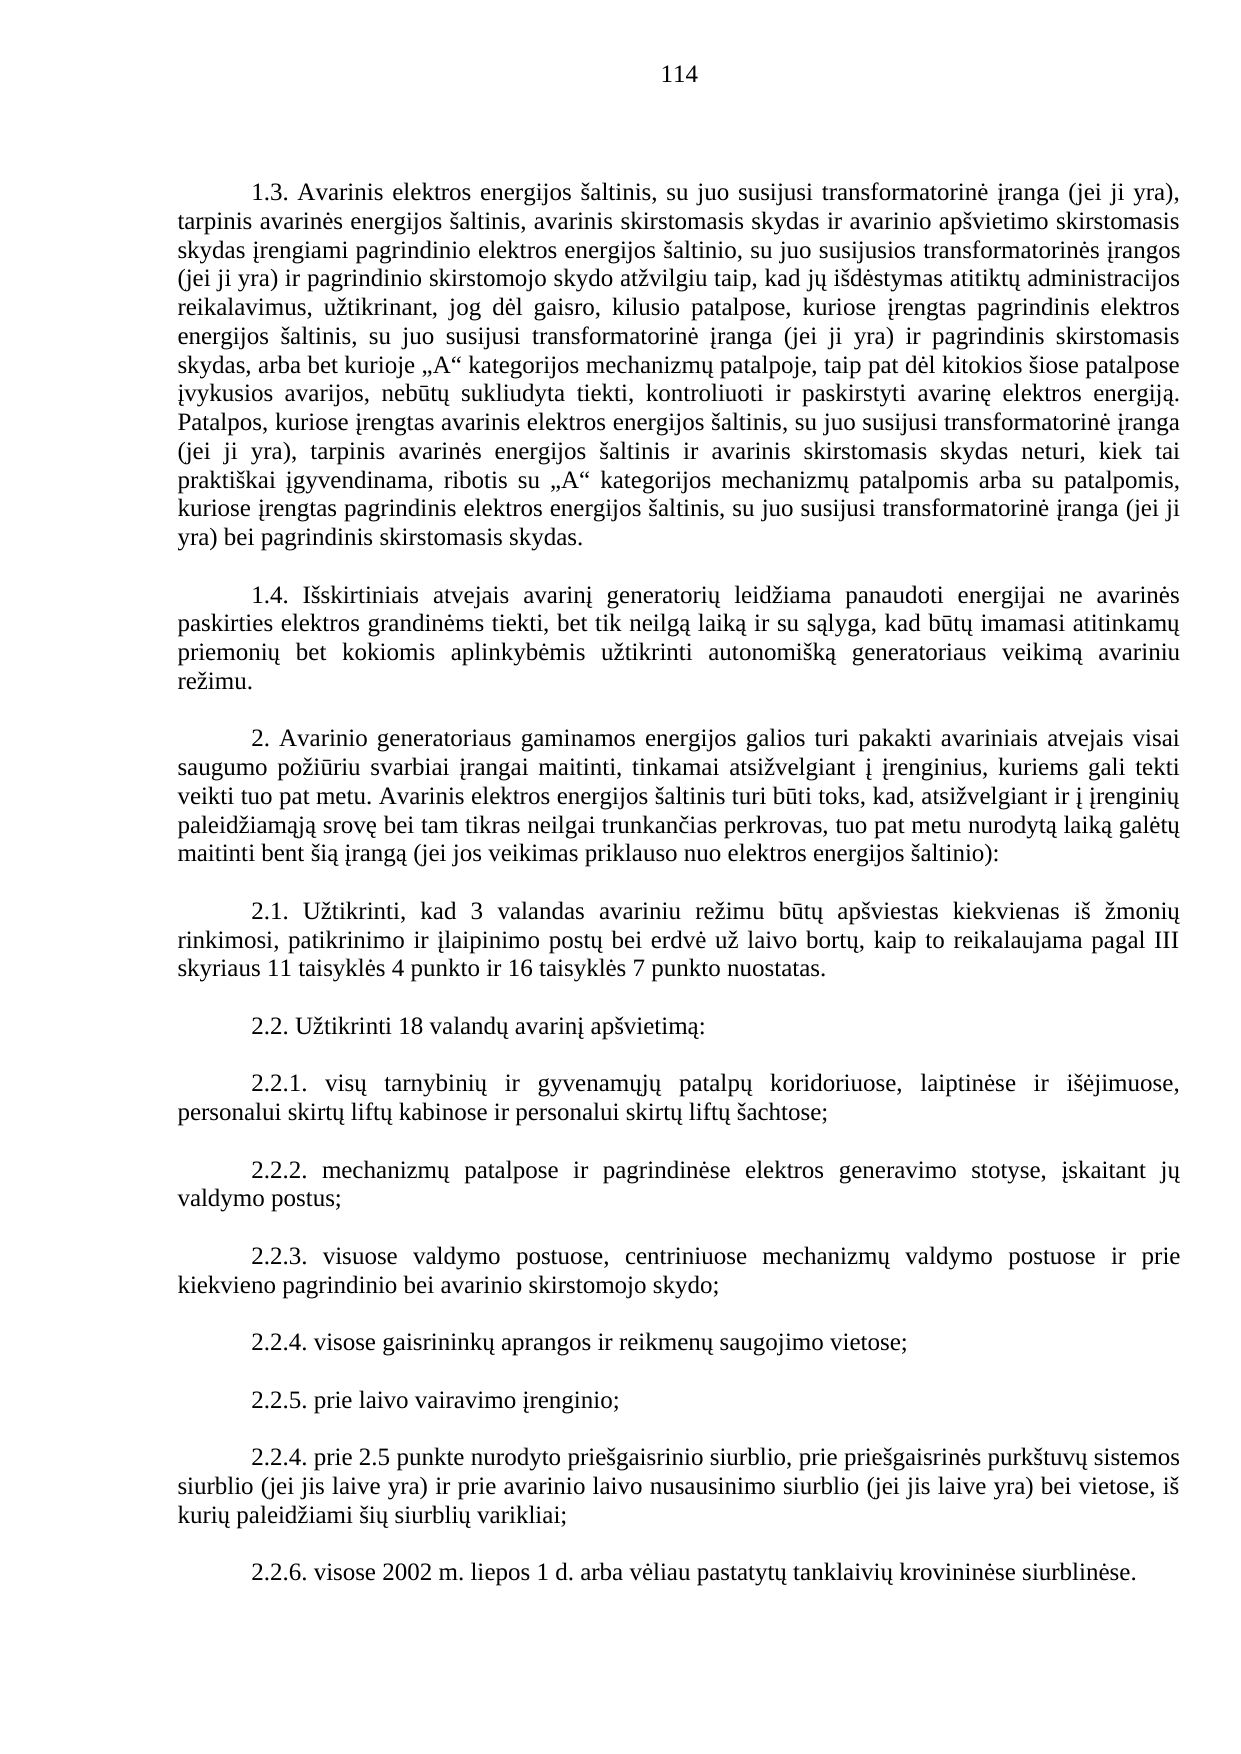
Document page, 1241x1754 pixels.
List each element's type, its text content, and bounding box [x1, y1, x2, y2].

text 2.2.4. visose gaisrininkų aprangos ir reikmenų saugojimo vietose; [177, 1327, 1181, 1356]
text 2.2.5. prie laivo vairavimo įrenginio; [177, 1385, 1181, 1413]
text 1.3. Avarinis elektros energijos šaltinis, su juo susijusi transformatorinė įranga (jei ji yra), tarpinis avarinės energijos šaltinis, avarinis skirstomasis skydas ir avarinio apšvietimo skirstomasis skydas įrengiami pagrindinio elektros energijos šaltinio, su juo susijusios transformatorinės įrangos (jei ji yra) ir pagrindinio skirstomojo skydo atžvilgiu taip, kad jų išdėstymas atitiktų administracijos reikalavimus, užtikrinant, jog dėl gaisro, kilusio patalpose, kuriose įrengtas pagrindinis elektros energijos šaltinis, su juo susijusi transformatorinė įranga (jei ji yra) ir pagrindinis skirstomasis skydas, arba bet kurioje „A“ kategorijos mechanizmų patalpoje, taip pat dėl kitokios šiose patalpose įvykusios avarijos, nebūtų sukliudyta tiekti, kontroliuoti ir paskirstyti avarinę elektros energiją. Patalpos, kuriose įrengtas avarinis elektros energijos šaltinis, su juo susijusi transformatorinė įranga (jei ji yra), tarpinis avarinės energijos šaltinis ir avarinis skirstomasis skydas neturi, kiek tai praktiškai įgyvendinama, ribotis su „A“ kategorijos mechanizmų patalpomis arba su patalpomis, kuriose įrengtas pagrindinis elektros energijos šaltinis, su juo susijusi transformatorinė įranga (jei ji yra) bei pagrindinis skirstomasis skydas. [177, 177, 1181, 551]
text 2.2.2. mechanizmų patalpose ir pagrindinėse elektros generavimo stotyse, įskaitant jų valdymo postus; [177, 1155, 1181, 1212]
text 2.2.4. prie 2.5 punkte nurodyto priešgaisrinio siurblio, prie priešgaisrinės purkštuvų sistemos siurblio (jei jis laive yra) ir prie avarinio laivo nusausinimo siurblio (jei jis laive yra) bei vietose, iš kurių paleidžiami šių siurblių varikliai; [177, 1442, 1181, 1528]
text 1.4. Išskirtiniais atvejais avarinį generatorių leidžiama panaudoti energijai ne avarinės paskirties elektros grandinėms tiekti, bet tik neilgą laiką ir su sąlyga, kad būtų imamasi atitinkamų priemonių bet kokiomis aplinkybėmis užtikrinti autonomišką generatoriaus veikimą avariniu režimu. [177, 580, 1181, 695]
text 2.2.6. visose 2002 m. liepos 1 d. arba vėliau pastatytų tanklaivių krovininėse siurblinėse. [177, 1557, 1181, 1586]
text 2.2.3. visuose valdymo postuose, centriniuose mechanizmų valdymo postuose ir prie kiekvieno pagrindinio bei avarinio skirstomojo skydo; [177, 1241, 1181, 1298]
text 2. Avarinio generatoriaus gaminamos energijos galios turi pakakti avariniais atvejais visai saugumo požiūriu svarbiai įrangai maitinti, tinkamai atsižvelgiant į įrenginius, kuriems gali tekti veikti tuo pat metu. Avarinis elektros energijos šaltinis turi būti toks, kad, atsižvelgiant ir į įrenginių paleidžiamąją srovę bei tam tikras neilgai trunkančias perkrovas, tuo pat metu nurodytą laiką galėtų maitinti bent šią įrangą (jei jos veikimas priklauso nuo elektros energijos šaltinio): [177, 723, 1181, 867]
text 2.2. Užtikrinti 18 valandų avarinį apšvietimą: [177, 1011, 1181, 1040]
text 2.1. Užtikrinti, kad 3 valandas avariniu režimu būtų apšviestas kiekvienas iš žmonių rinkimosi, patikrinimo ir įlaipinimo postų bei erdvė už laivo bortų, kaip to reikalaujama pagal III skyriaus 11 taisyklės 4 punkto ir 16 taisyklės 7 punkto nuostatas. [177, 896, 1181, 982]
text 2.2.1. visų tarnybinių ir gyvenamųjų patalpų koridoriuose, laiptinėse ir išėjimuose, personalui skirtų liftų kabinose ir personalui skirtų liftų šachtose; [177, 1068, 1181, 1126]
